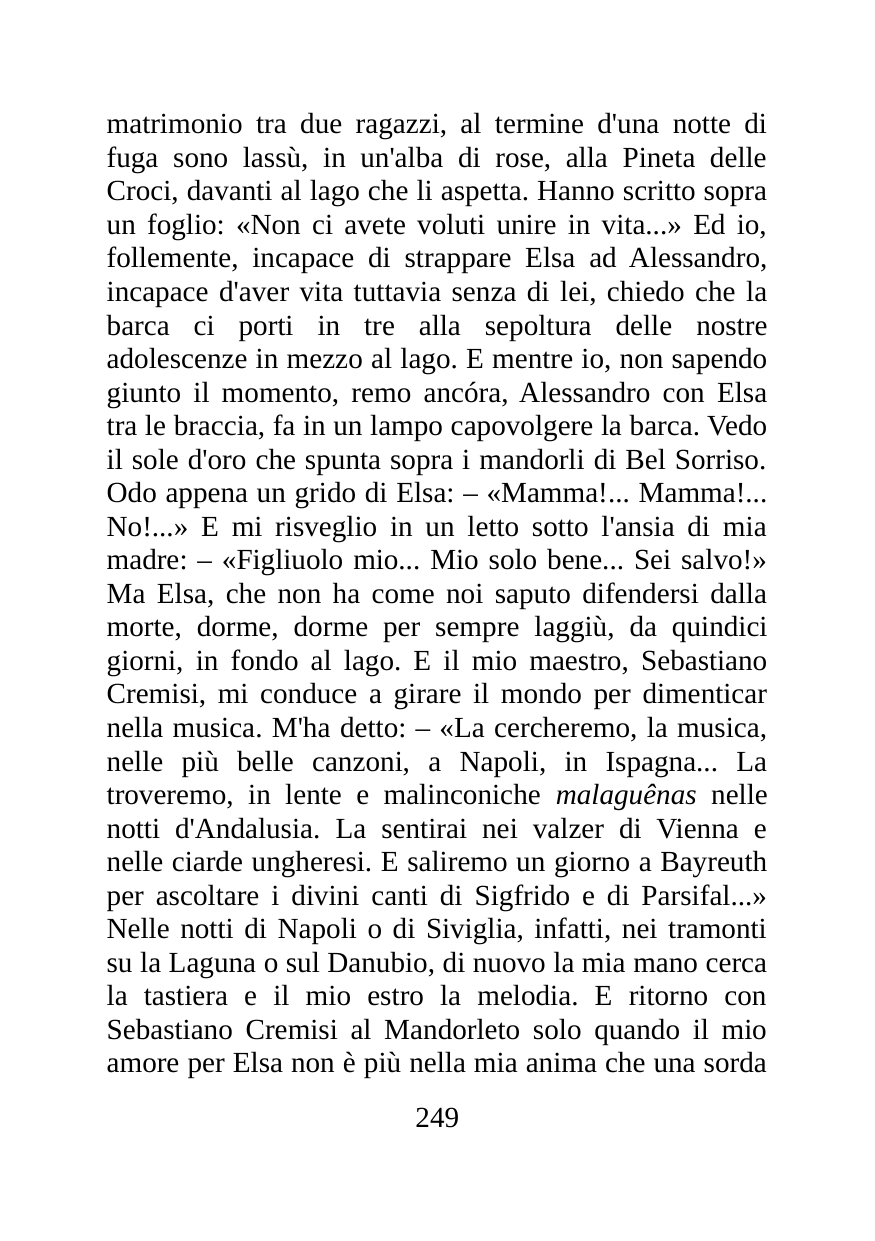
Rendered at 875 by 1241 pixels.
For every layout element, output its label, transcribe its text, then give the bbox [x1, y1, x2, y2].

text matrimonio tra due ragazzi, al termine d'una notte di fuga sono lassù, in un'alba di rose, alla Pineta delle Croci, davanti al lago che li aspetta. Hanno scritto sopra un foglio: «Non ci avete voluti unire in vita...» Ed io, follemente, incapace di strappare Elsa ad Alessandro, incapace d'aver vita tuttavia senza di lei, chiedo che la barca ci porti in tre alla sepoltura delle nostre adolescenze in mezzo al lago. E mentre io, non sapendo giunto il momento, remo ancóra, Alessandro con Elsa tra le braccia, fa in un lampo capovolgere la barca. Vedo il sole d'oro che spunta sopra i mandorli di Bel Sorriso. Odo appena un grido di Elsa: – «Mamma!... Mamma!... No!...» E mi risveglio in un letto sotto l'ansia di mia madre: – «Figliuolo mio... Mio solo bene... Sei salvo!» Ma Elsa, che non ha come noi saputo difendersi dalla morte, dorme, dorme per sempre laggiù, da quindici giorni, in fondo al lago. E il mio maestro, Sebastiano Cremisi, mi conduce a girare il mondo per dimenticar nella musica. M'ha detto: – «La cercheremo, la musica, nelle più belle canzoni, a Napoli, in Ispagna... La troveremo, in lente e malinconiche malaguênas nelle notti d'Andalusia. La sentirai nei valzer di Vienna e nelle ciarde ungheresi. E saliremo un giorno a Bayreuth per ascoltare i divini canti di Sigfrido e di Parsifal...» Nelle notti di Napoli o di Siviglia, infatti, nei tramonti su la Laguna o sul Danubio, di nuovo la mia mano cerca la tastiera e il mio estro la melodia. E ritorno con Sebastiano Cremisi al Mandorleto solo quando il mio amore per Elsa non è più nella mia anima che una sorda [106, 106, 768, 1079]
